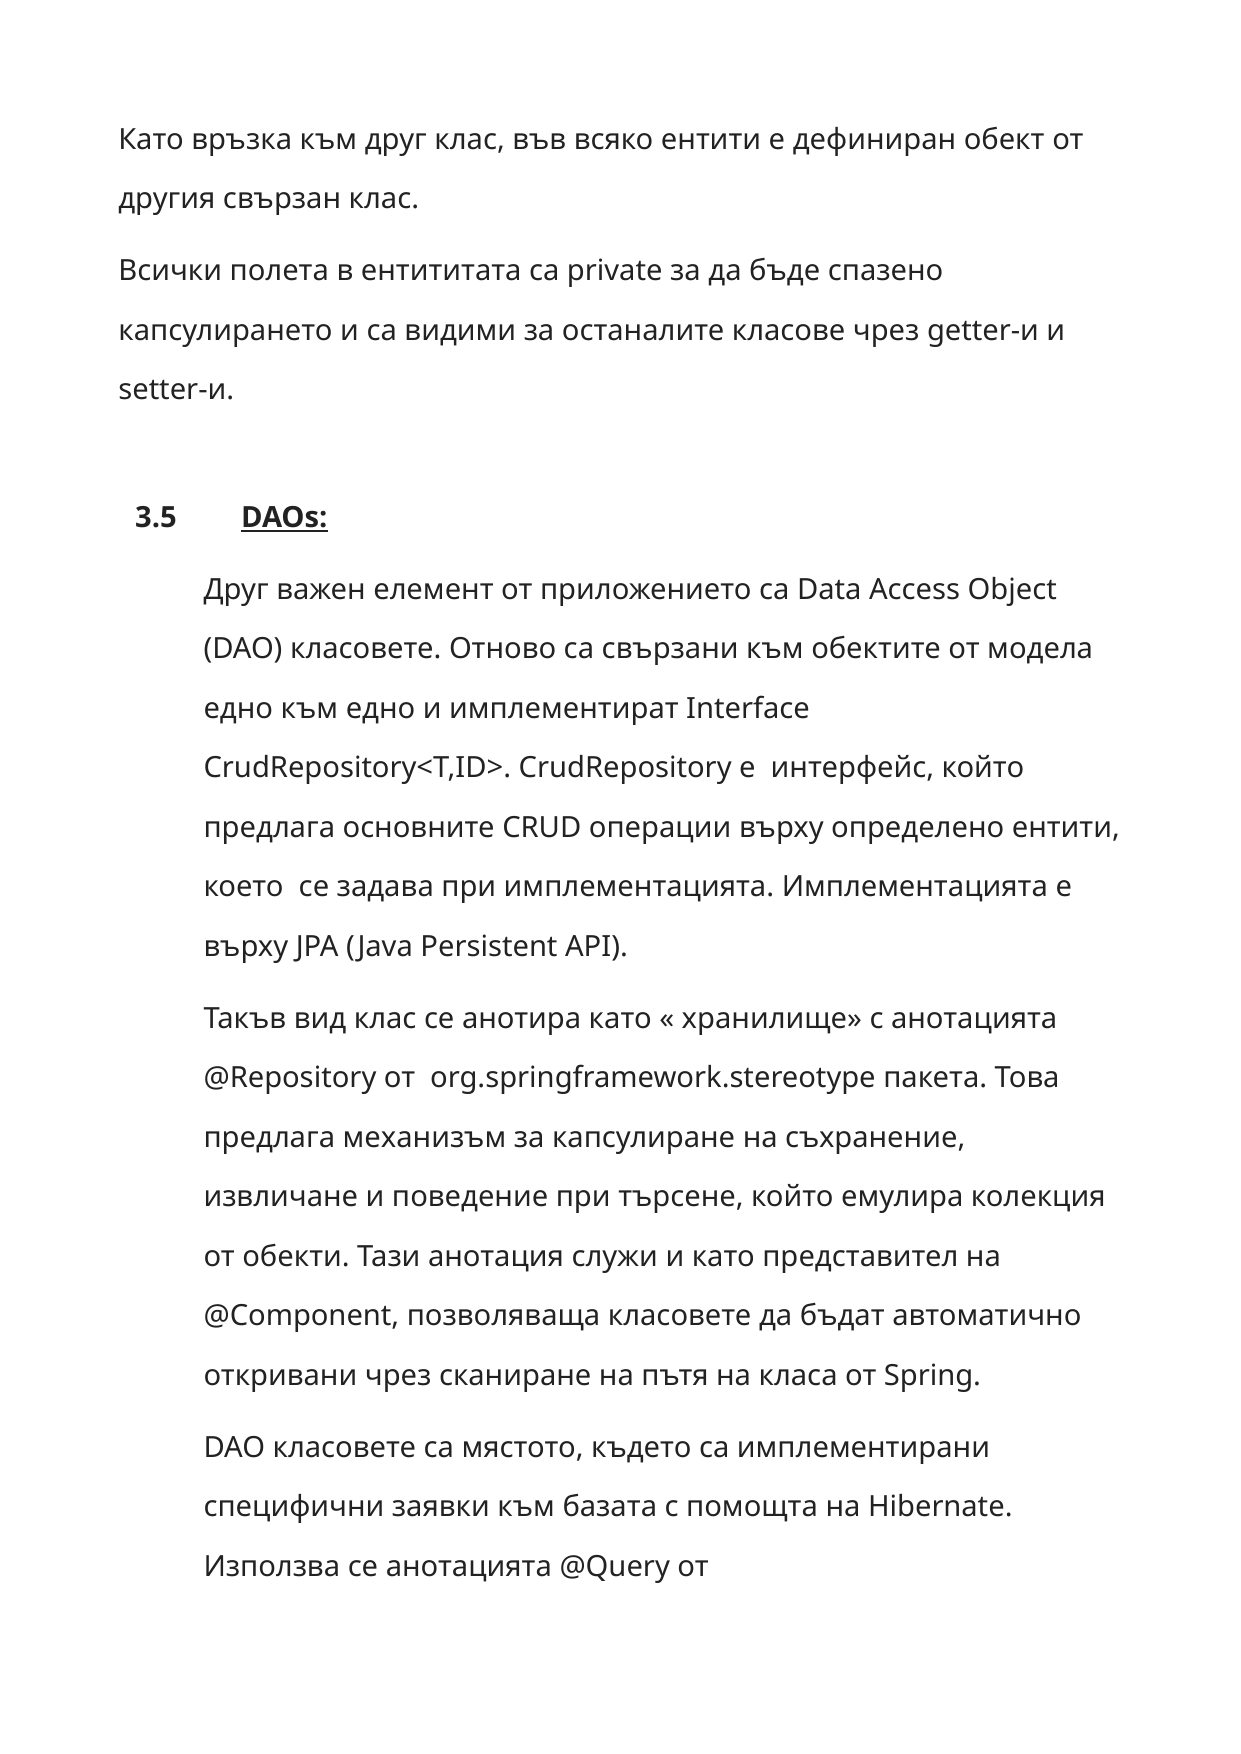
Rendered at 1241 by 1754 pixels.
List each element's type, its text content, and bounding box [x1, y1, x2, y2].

list DAO класовете са мястото, където са имплементирани специфични заявки към базата с помощта на Hibernate. Използва се анотацията @Query от [166, 1426, 1122, 1584]
text Всички полета в ентититата са private за да бъде спазено капсулирането и са видими за останалите класове чрез getter-и и setter-и. [118, 249, 1122, 408]
list Друг важен елемент от приложението са Data Access Object (DAO) класовете. Отново са свързани към обектите от модела едно към едно и имплементират Interface CrudRepository<T,ID>. CrudRepository e интерфейс, който предлага основните CRUD операции върху определено ентити, което се задава при имплементацията. Имплементацията е върху JPA (Java Persistent API). [166, 568, 1122, 965]
list DAOs: [127, 496, 1122, 536]
text Като връзка към друг клас, във всяко ентити е дефиниран обект от другия свързан клас. [118, 118, 1122, 217]
list Такъв вид клас се анотира като « хранилище» с анотацията @Repository от org.springframework.stereotype пакета. Това предлага механизъм за капсулиране на съхранение, извличане и поведение при търсене, който емулира колекция от обекти. Тази анотация служи и като представител на @Component, позволяваща класовете да бъдат автоматично откривани чрез сканиране на пътя на класа от Spring. [166, 997, 1122, 1393]
